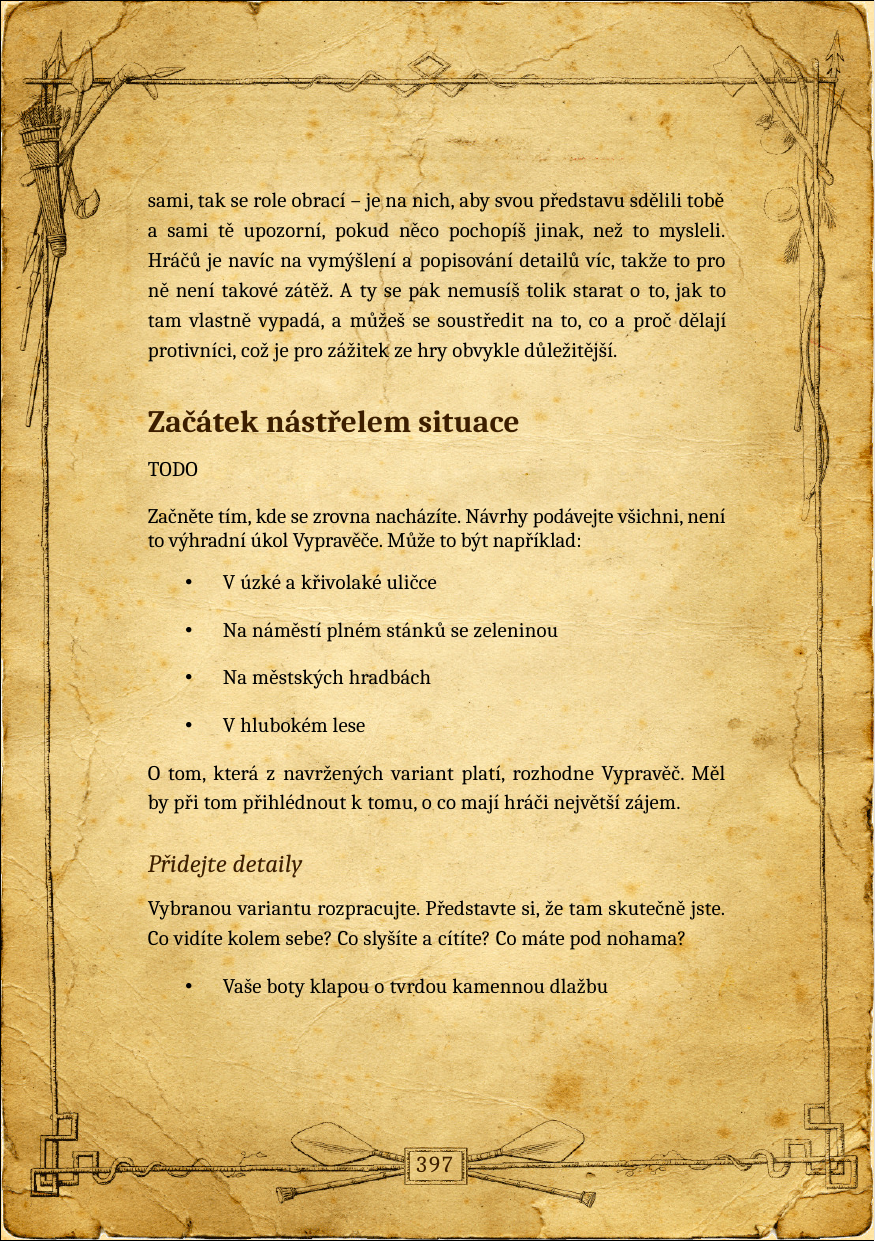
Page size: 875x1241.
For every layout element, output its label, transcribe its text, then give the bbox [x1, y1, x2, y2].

list Na městských hradbách [185, 666, 726, 690]
text Vybranou variantu rozpracujte. Představte si, že tam skutečně jste. Co vidíte kolem sebe? Co slyšíte a⁠ cítíte? Co máte pod nohama? [148, 897, 726, 951]
text TODO [148, 457, 726, 481]
list V⁠ hlubokém lese [185, 713, 726, 737]
text sami, tak se role obrací – je na nich, aby svou představu sdělili tobě a⁠ sami tě upozorní, pokud něco pochopíš jinak, než to mysleli. Hráčů je navíc na vymýšlení a⁠ popisování detailů víc, takže to pro ně není takové zátěž. A⁠ ty se pak nemusíš tolik starat o⁠ to, jak to tam vlastně vypadá, a⁠ můžeš se soustředit na to, co a⁠ proč dělají protivníci, což je pro zážitek ze hry obvykle důležitější. [148, 189, 726, 362]
text Začněte tím, kde se zrovna nacházíte. Návrhy podávejte všichni, není to výhradní úkol Vypravěče. Může to být například: [148, 505, 726, 553]
picture [1, 1, 874, 1240]
list Vaše boty klapou o⁠ tvrdou kamennou dlažbu [185, 974, 726, 998]
subtitle Přidejte detaily [148, 850, 726, 879]
list Na náměstí plném stánků se zeleninou [185, 618, 726, 642]
subtitle Začátek nástřelem situace [148, 404, 726, 440]
text O⁠ tom, která z⁠ navržených variant platí, rozhodne Vypravěč. Měl by při tom přihlédnout k⁠ tomu, o⁠ co mají hráči největší zájem. [148, 761, 726, 815]
list V⁠ úzké a⁠ křivolaké uličce [185, 571, 726, 595]
